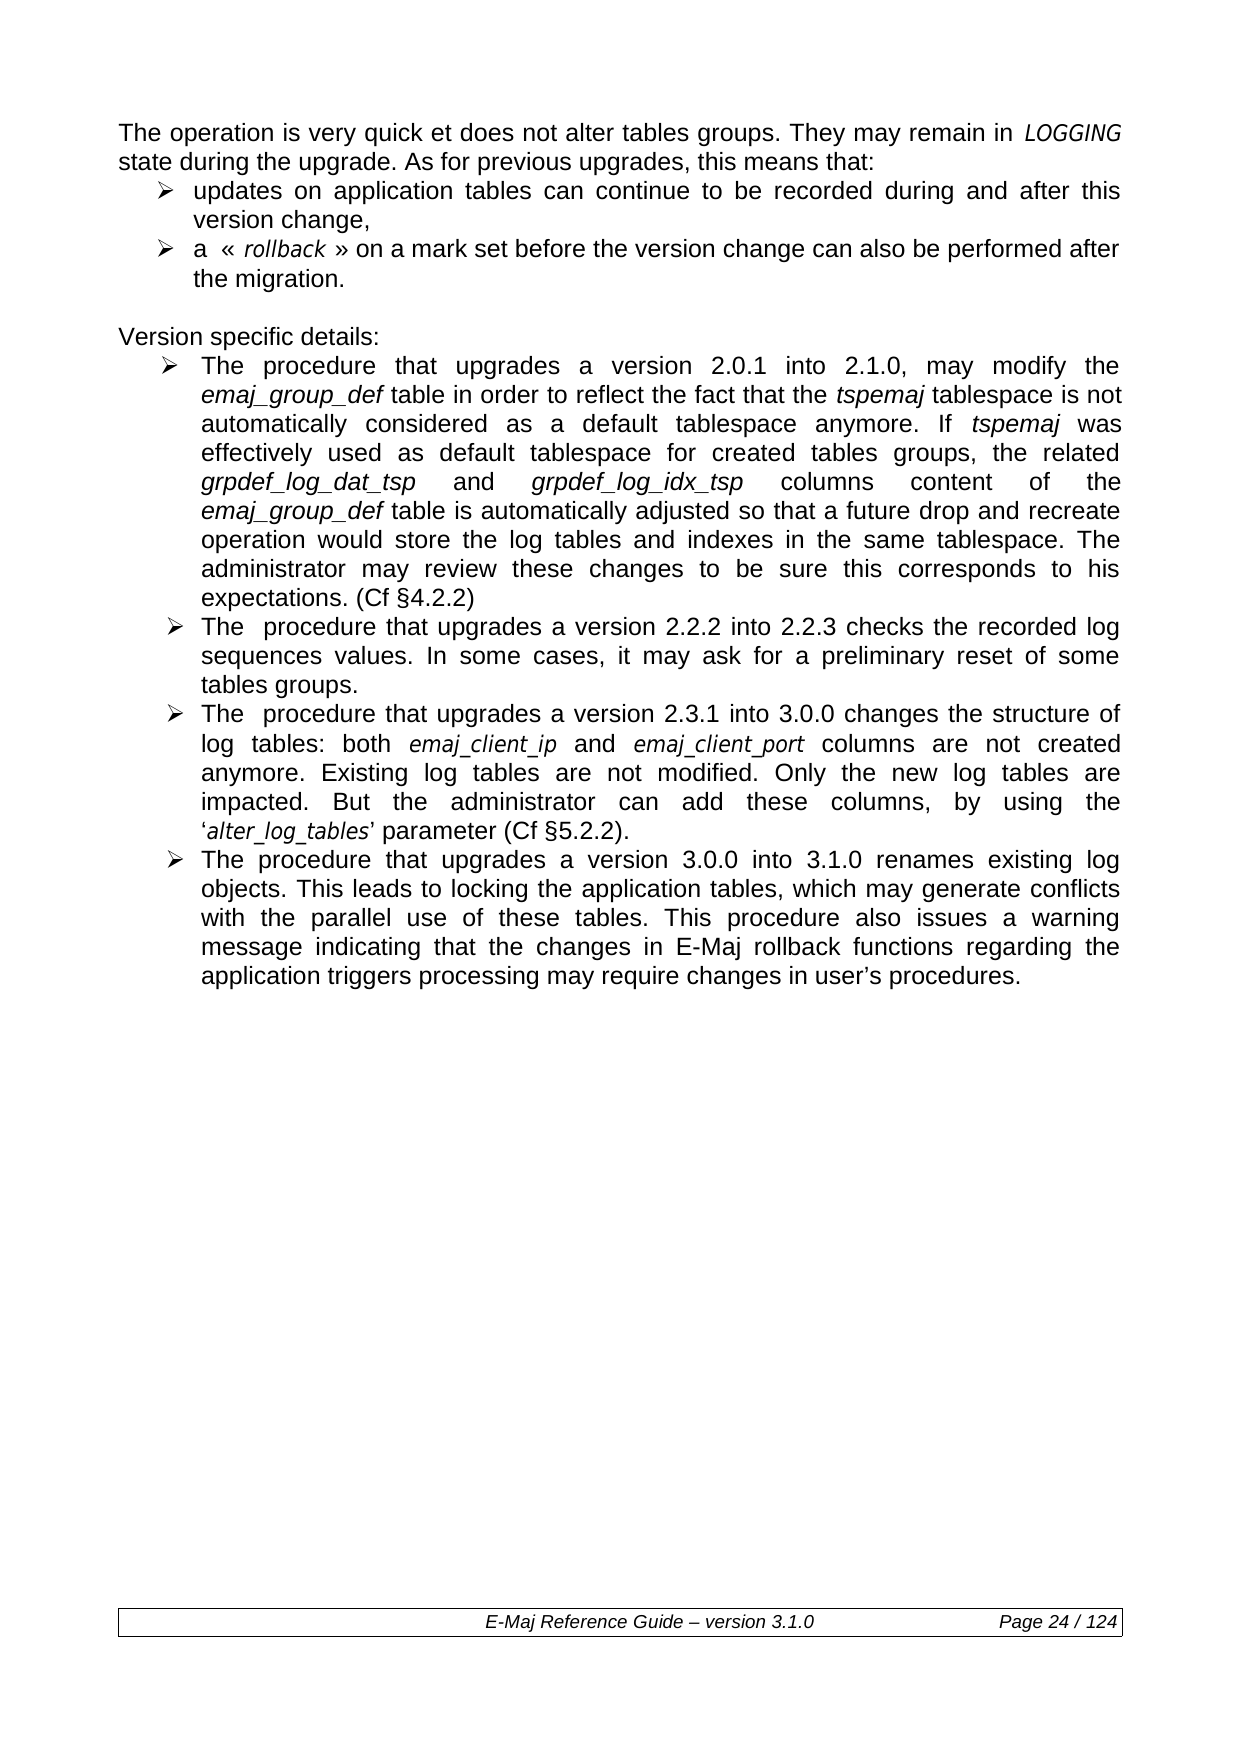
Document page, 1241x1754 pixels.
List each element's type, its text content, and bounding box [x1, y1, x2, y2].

list The procedure that upgrades a version 2.2.2 into 2.2.3 checks the recorded log sequences values. In some cases, it may ask for a preliminary reset of some tables groups. [165, 612, 1122, 699]
text Version specific details: [118, 322, 1122, 351]
list The procedure that upgrades a version 2.3.1 into 3.0.0 changes the structure of log tables: both emaj_client_ip and emaj_client_port columns are not created anymore. Existing log tables are not modified. Only the new log tables are impacted. But the administrator can add these columns, by using the ‘alter_log_tables’ parameter (Cf §5.2.2). [165, 699, 1122, 845]
list a « rollback » on a mark set before the version change can also be performed after the migration. [156, 234, 1122, 292]
list updates on application tables can continue to be recorded during and after this version change, [156, 176, 1122, 234]
list The procedure that upgrades a version 2.0.1 into 2.1.0, may modify the emaj_group_def table in order to reflect the fact that the tspemaj tablespace is not automatically considered as a default tablespace anymore. If tspemaj was effectively used as default tablespace for created tables groups, the related grpdef_log_dat_tsp and grpdef_log_idx_tsp columns content of the emaj_group_def table is automatically adjusted so that a future drop and recreate operation would store the log tables and indexes in the same tablespace. The administrator may review these changes to be sure this corresponds to his expectations. (Cf §4.2.2) [159, 351, 1122, 612]
list The procedure that upgrades a version 3.0.0 into 3.1.0 renames existing log objects. This leads to locking the application tables, which may generate conflicts with the parallel use of these tables. This procedure also issues a warning message indicating that the changes in E-Maj rollback functions regarding the application triggers processing may require changes in user’s procedures. [165, 845, 1122, 990]
text The operation is very quick et does not alter tables groups. They may remain in LOGGING state during the upgrade. As for previous upgrades, this means that: [118, 118, 1122, 176]
